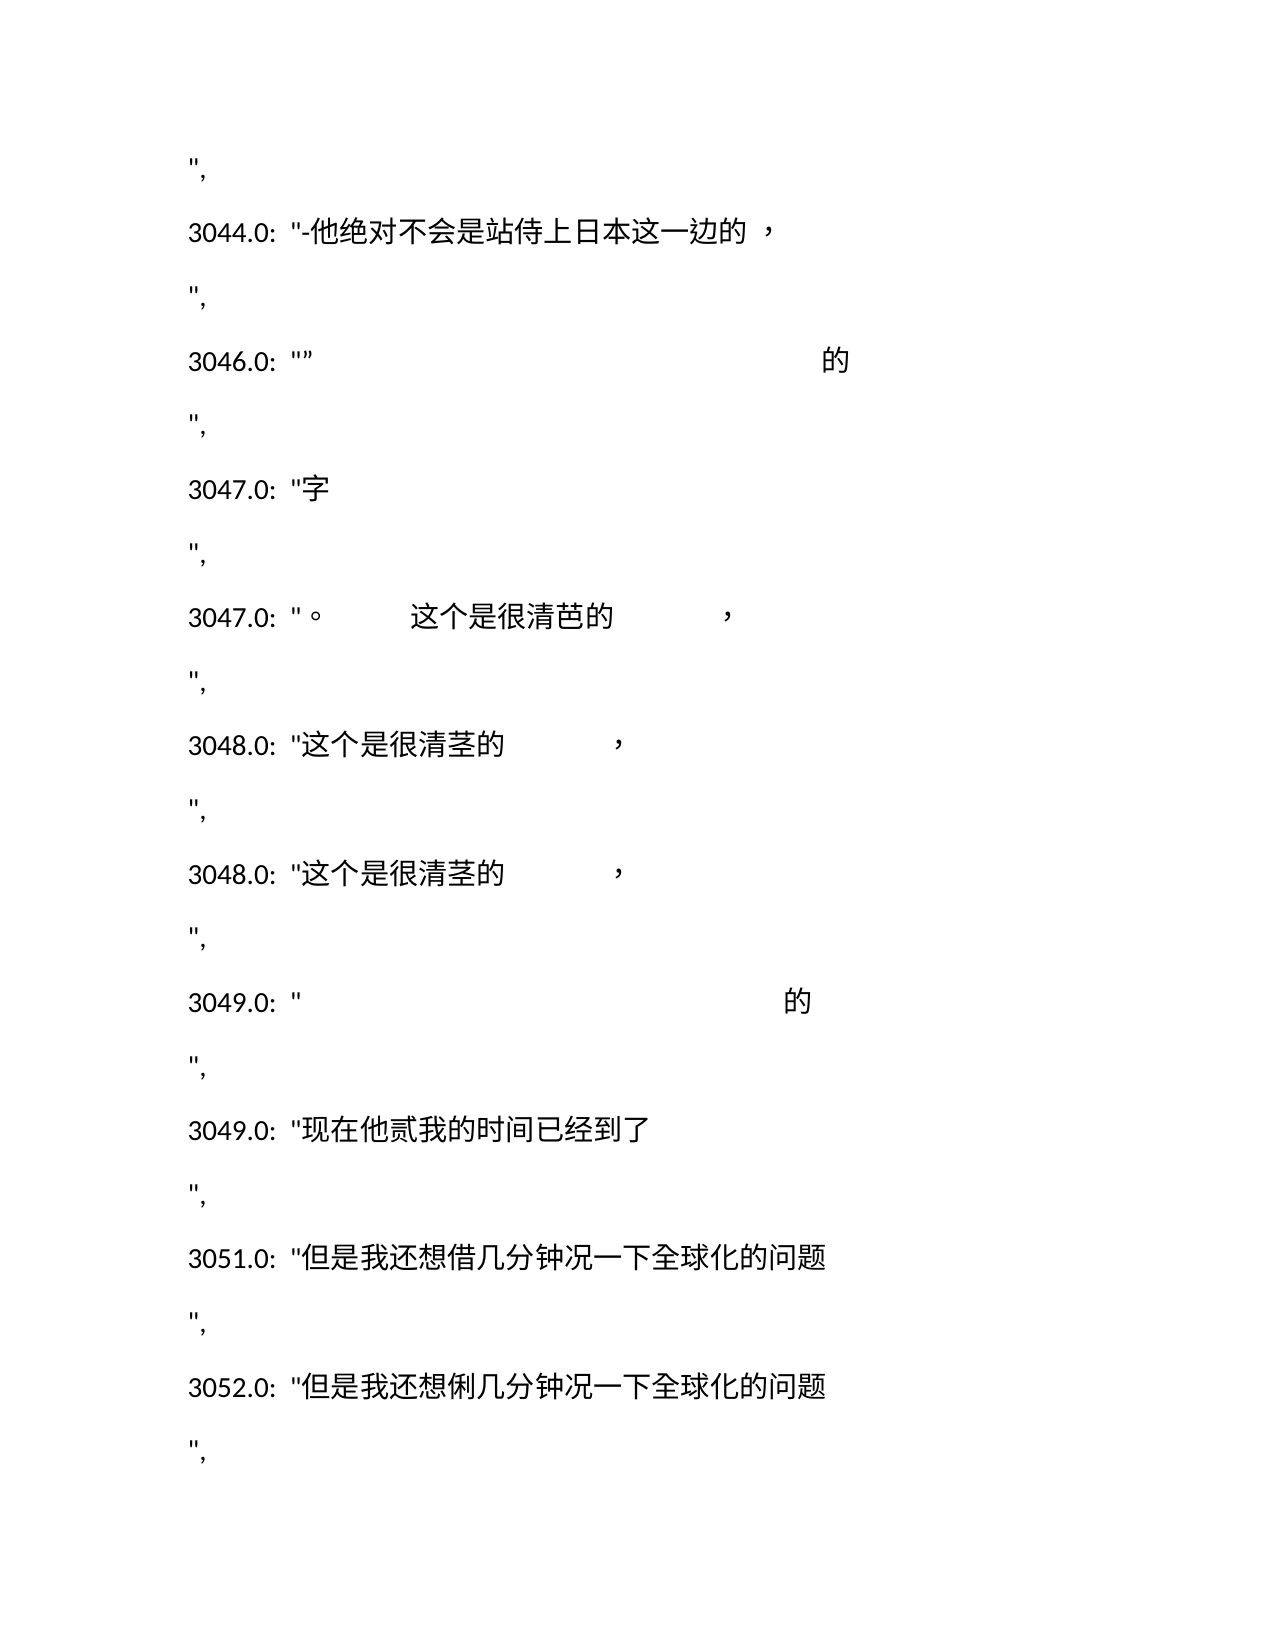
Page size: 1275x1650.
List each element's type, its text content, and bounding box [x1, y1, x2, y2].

text ", [187, 150, 1087, 186]
text 3044.0: "-他绝对不会是站侍上日本这一边的 ， [187, 212, 1087, 251]
text 3052.0: "但是我还想俐几分钟况一下全球化的问题 [187, 1366, 1087, 1406]
text ", [187, 1176, 1087, 1211]
text 3047.0: "字 [187, 468, 1087, 508]
text ", [187, 278, 1087, 314]
text 3048.0: "这个是很清茎的 ， [187, 725, 1087, 764]
text ", [187, 535, 1087, 570]
text ", [187, 1304, 1087, 1340]
text ", [187, 919, 1087, 955]
text 3048.0: "这个是很清茎的 ， [187, 853, 1087, 893]
text 3051.0: "但是我还想借几分钟况一下全球化的问题 [187, 1238, 1087, 1277]
text ", [187, 1048, 1087, 1083]
text 3046.0: "” 的 [187, 340, 1087, 380]
text 3049.0: " 的 [187, 981, 1087, 1021]
text 3047.0: "。 这个是很清芭的 ， [187, 596, 1087, 636]
text 3049.0: "现在他贰我的时间已经到了 [187, 1109, 1087, 1149]
text ", [187, 406, 1087, 442]
text ", [187, 791, 1087, 827]
text ", [187, 1432, 1087, 1468]
text ", [187, 663, 1087, 698]
